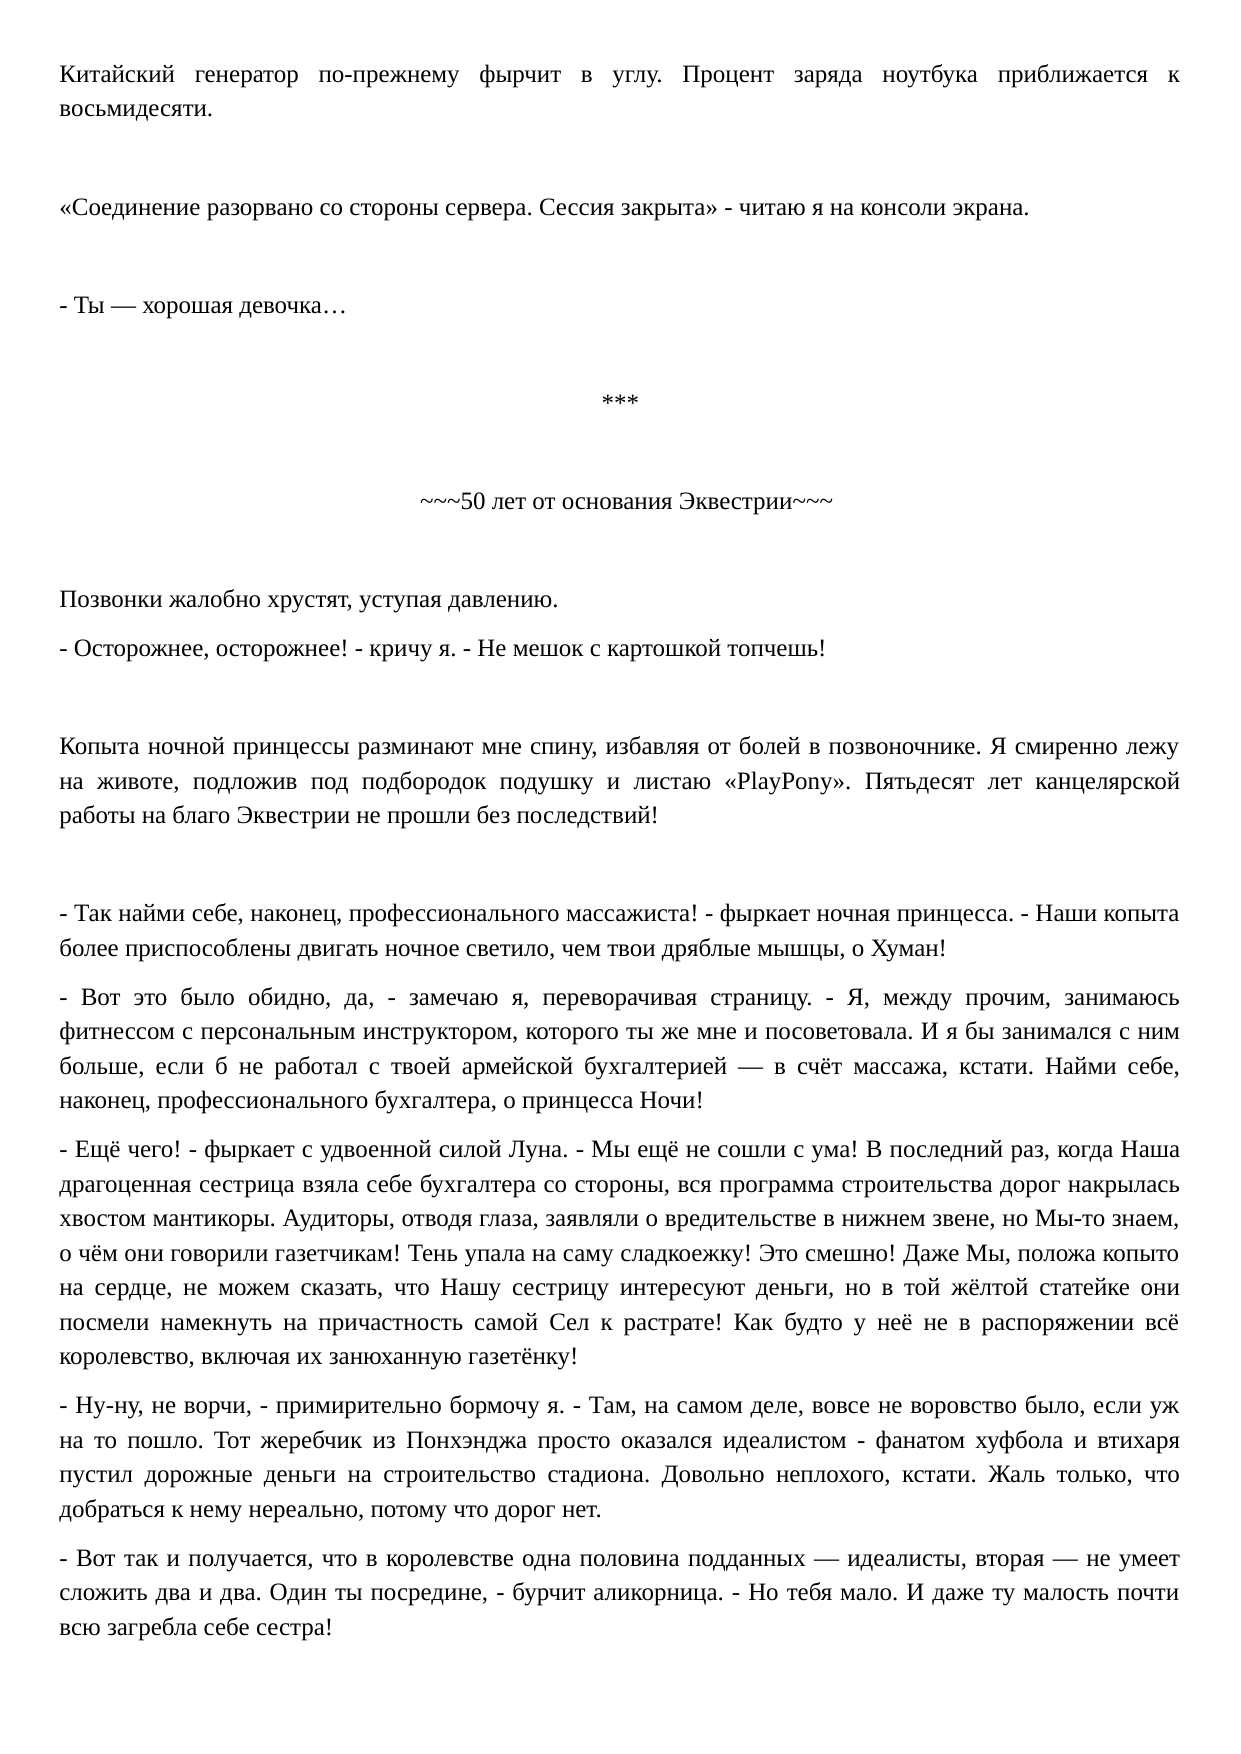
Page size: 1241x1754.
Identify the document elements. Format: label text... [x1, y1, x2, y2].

text *** [59, 388, 1181, 417]
text - Вот так и получается, что в королевстве одна половина подданных — идеалисты, вторая — не умеет сложить два и два. Один ты посредине, - бурчит аликорница. - Но тебя мало. И даже ту малость почти всю загребла себе сестра! [59, 1543, 1181, 1641]
text Позвонки жалобно хрустят, уступая давлению. [59, 584, 1181, 613]
text - Так найми себе, наконец, профессионального массажиста! - фыркает ночная принцесса. - Наши копыта более приспособлены двигать ночное светило, чем твои дряблые мышцы, о Хуман! [59, 898, 1181, 962]
text - Ещё чего! - фыркает с удвоенной силой Луна. - Мы ещё не сошли с ума! В последний раз, когда Наша драгоценная сестрица взяла себе бухгалтера со стороны, вся программа строительства дорог накрылась хвостом мантикоры. Аудиторы, отводя глаза, заявляли о вредительстве в нижнем звене, но Мы-то знаем, о чём они говорили газетчикам! Тень упала на саму сладкоежку! Это смешно! Даже Мы, положа копыто на сердце, не можем сказать, что Нашу сестрицу интересуют деньги, но в той жёлтой статейке они посмели намекнуть на причастность самой Сел к растрате! Как будто у неё не в распоряжении всё королевство, включая их занюханную газетёнку! [59, 1134, 1181, 1370]
text Китайский генератор по-прежнему фырчит в углу. Процент заряда ноутбука приближается к восьмидесяти. [59, 59, 1181, 122]
text - Вот это было обидно, да, - замечаю я, переворачивая страницу. - Я, между прочим, занимаюсь фитнессом с персональным инструктором, которого ты же мне и посоветовала. И я бы занимался с ним больше, если б не работал с твоей армейской бухгалтерией — в счёт массажа, кстати. Найми себе, наконец, профессионального бухгалтера, о принцесса Ночи! [59, 982, 1181, 1114]
text - Ты — хорошая девочка… [59, 290, 1181, 318]
text - Осторожнее, осторожнее! - кричу я. - Не мешок с картошкой топчешь! [59, 633, 1181, 662]
text ~~~50 лет от основания Эквестрии~~~ [59, 486, 1181, 515]
text «Соединение разорвано со стороны сервера. Сессия закрыта» - читаю я на консоли экрана. [59, 192, 1181, 220]
text - Ну-ну, не ворчи, - примирительно бормочу я. - Там, на самом деле, вовсе не воровство было, если уж на то пошло. Тот жеребчик из Понхэнджа просто оказался идеалистом - фанатом хуфбола и втихаря пустил дорожные деньги на строительство стадиона. Довольно неплохого, кстати. Жаль только, что добраться к нему нереально, потому что дорог нет. [59, 1390, 1181, 1523]
text Копыта ночной принцессы разминают мне спину, избавляя от болей в позвоночнике. Я смиренно лежу на животе, подложив под подбородок подушку и листаю «PlayPony». Пятьдесят лет канцелярской работы на благо Эквестрии не прошли без последствий! [59, 731, 1181, 829]
